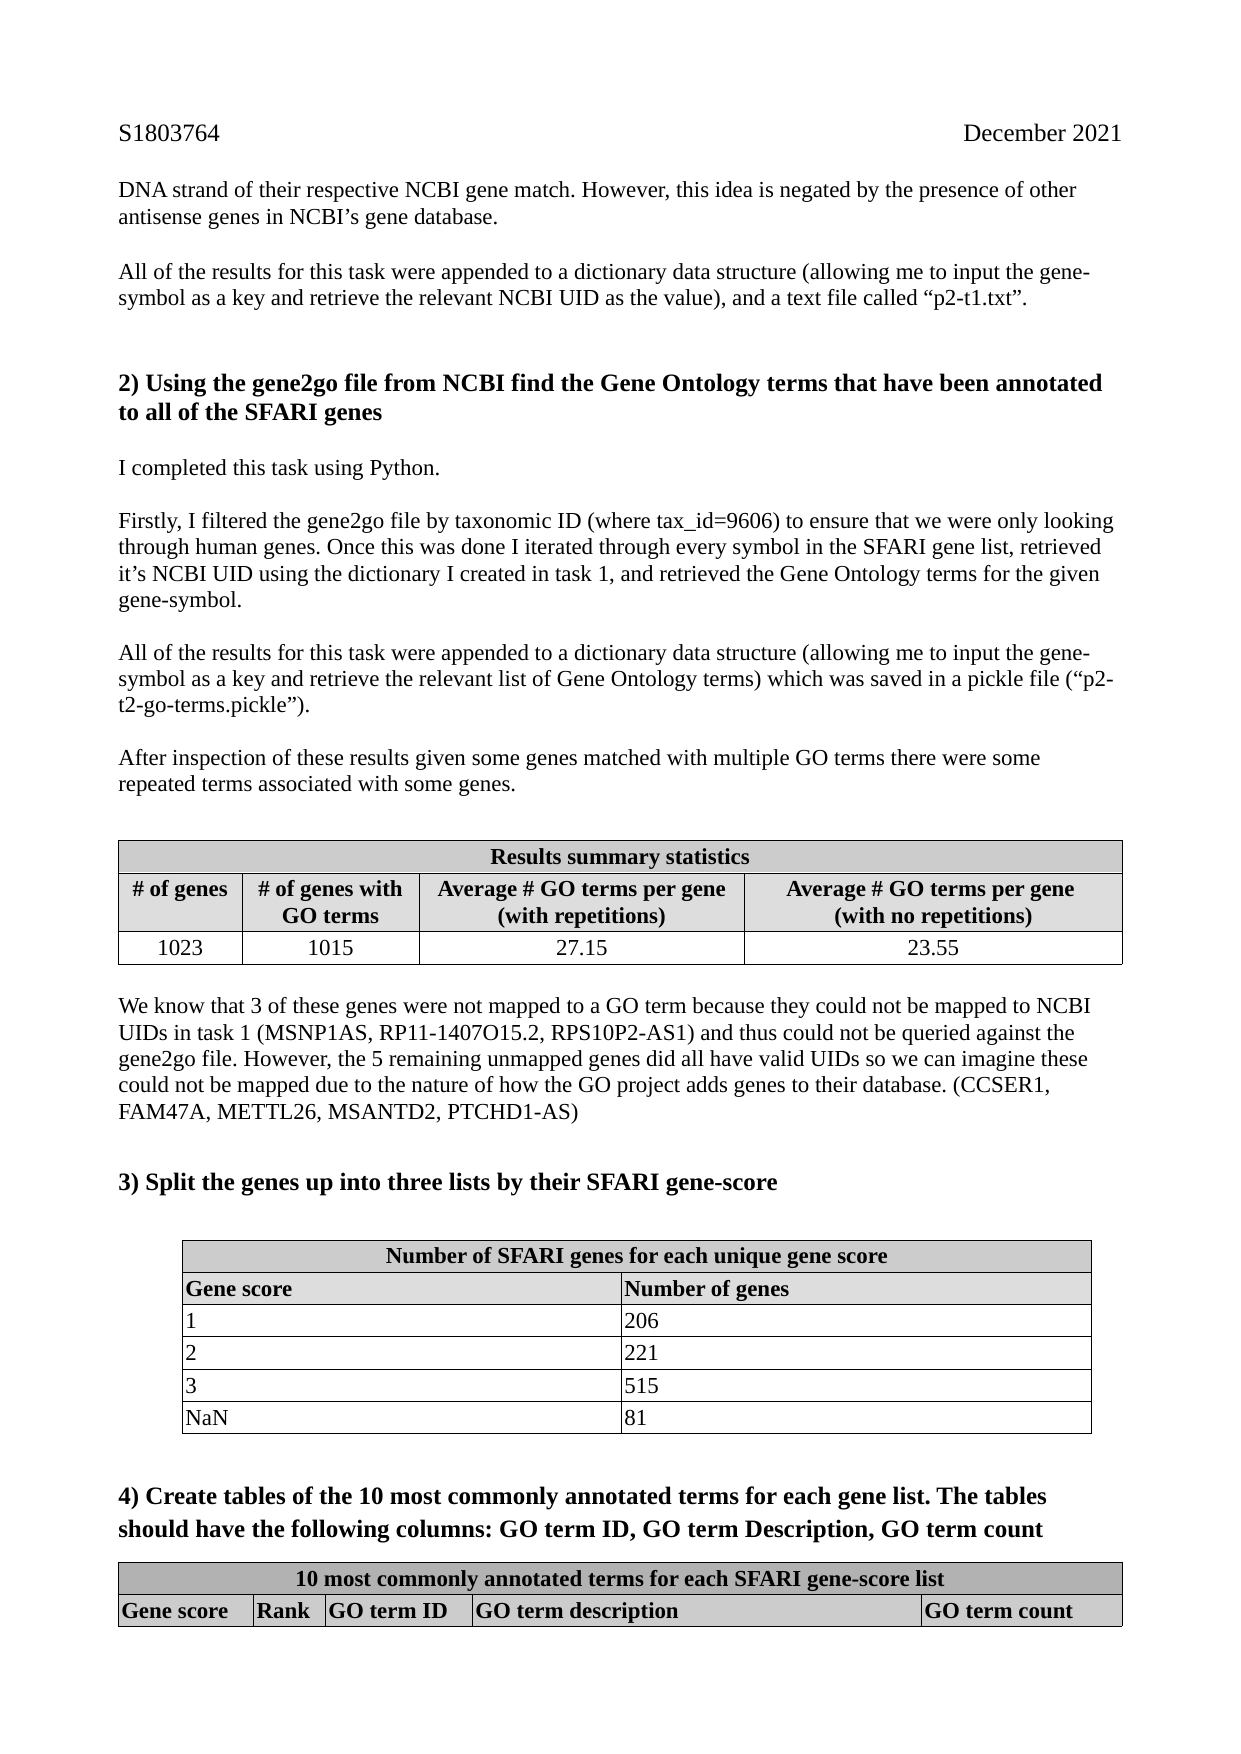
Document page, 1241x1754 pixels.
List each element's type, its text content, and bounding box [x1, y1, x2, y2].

table_cell 23.55 [745, 932, 1122, 963]
table_cell GO term ID [326, 1595, 472, 1626]
table_cell 27.15 [420, 932, 744, 963]
text DNA strand of their respective NCBI gene match. However, this idea is negated by the presence of other antisense genes in NCBI’s gene database. [118, 176, 1122, 229]
table_cell Average # GO terms per gene (with repetitions) [420, 874, 744, 931]
table_cell 206 [622, 1305, 1091, 1336]
text 3) Split the genes up into three lists by their SFARI gene-score [118, 1167, 1122, 1225]
text All of the results for this task were appended to a dictionary data structure (allowing me to input the gene-symbol as a key and retrieve the relevant NCBI UID as the value), and a text file called “p2-t1.txt”. [118, 258, 1122, 311]
table_header Results summary statistics [119, 841, 1122, 872]
table_cell Gene score [119, 1595, 253, 1626]
table_cell # of genes with GO terms [243, 874, 419, 931]
table_cell 3 [183, 1370, 621, 1401]
table_cell 1023 [119, 932, 242, 963]
table_cell NaN [183, 1402, 621, 1433]
table_cell 515 [622, 1370, 1091, 1401]
table_cell 1 [183, 1305, 621, 1336]
table_cell Average # GO terms per gene (with no repetitions) [745, 874, 1122, 931]
table_header 10 most commonly annotated terms for each SFARI gene-score list [119, 1563, 1122, 1594]
table_cell Number of genes [622, 1273, 1091, 1304]
table_cell 81 [622, 1402, 1091, 1433]
table_cell Rank [254, 1595, 325, 1626]
text We know that 3 of these genes were not mapped to a GO term because they could not be mapped to NCBI UIDs in task 1 (MSNP1AS, RP11-1407O15.2, RPS10P2-AS1) and thus could not be queried against the gene2go file. However, the 5 remaining unmapped genes did all have valid UIDs so we can imagine these could not be mapped due to the nature of how the GO project adds genes to their database. (CCSER1, FAM47A, METTL26, MSANTD2, PTCHD1-AS) [118, 965, 1122, 1153]
table_cell GO term description [473, 1595, 921, 1626]
table_cell Gene score [183, 1273, 621, 1304]
table_cell GO term count [922, 1595, 1122, 1626]
table_cell 221 [622, 1337, 1091, 1369]
text 4) Create tables of the 10 most commonly annotated terms for each gene list. The tables should have the following columns: GO term ID, GO term Description, GO term count [118, 1481, 1122, 1543]
table_header Number of SFARI genes for each unique gene score [183, 1241, 1091, 1272]
table_cell 2 [183, 1337, 621, 1369]
table_cell # of genes [119, 874, 242, 931]
text 2) Using the gene2go file from NCBI find the Gene Ontology terms that have been annotated to all of the SFARI genes I completed this task using Python. Firstly, I filtered the gene2go file by taxonomic ID (where tax_id=9606) to ensure that we were only looking through human genes. Once this was done I iterated through every symbol in the SFARI gene list, retrieved it’s NCBI UID using the dictionary I created in task 1, and retrieved the Gene Ontology terms for the given gene-symbol. All of the results for this task were appended to a dictionary data structure (allowing me to input the gene-symbol as a key and retrieve the relevant list of Gene Ontology terms) which was saved in a pickle file (“p2-t2-go-terms.pickle”). After inspection of these results given some genes matched with multiple GO terms there were some repeated terms associated with some genes. [118, 368, 1122, 826]
table_cell 1015 [243, 932, 419, 963]
